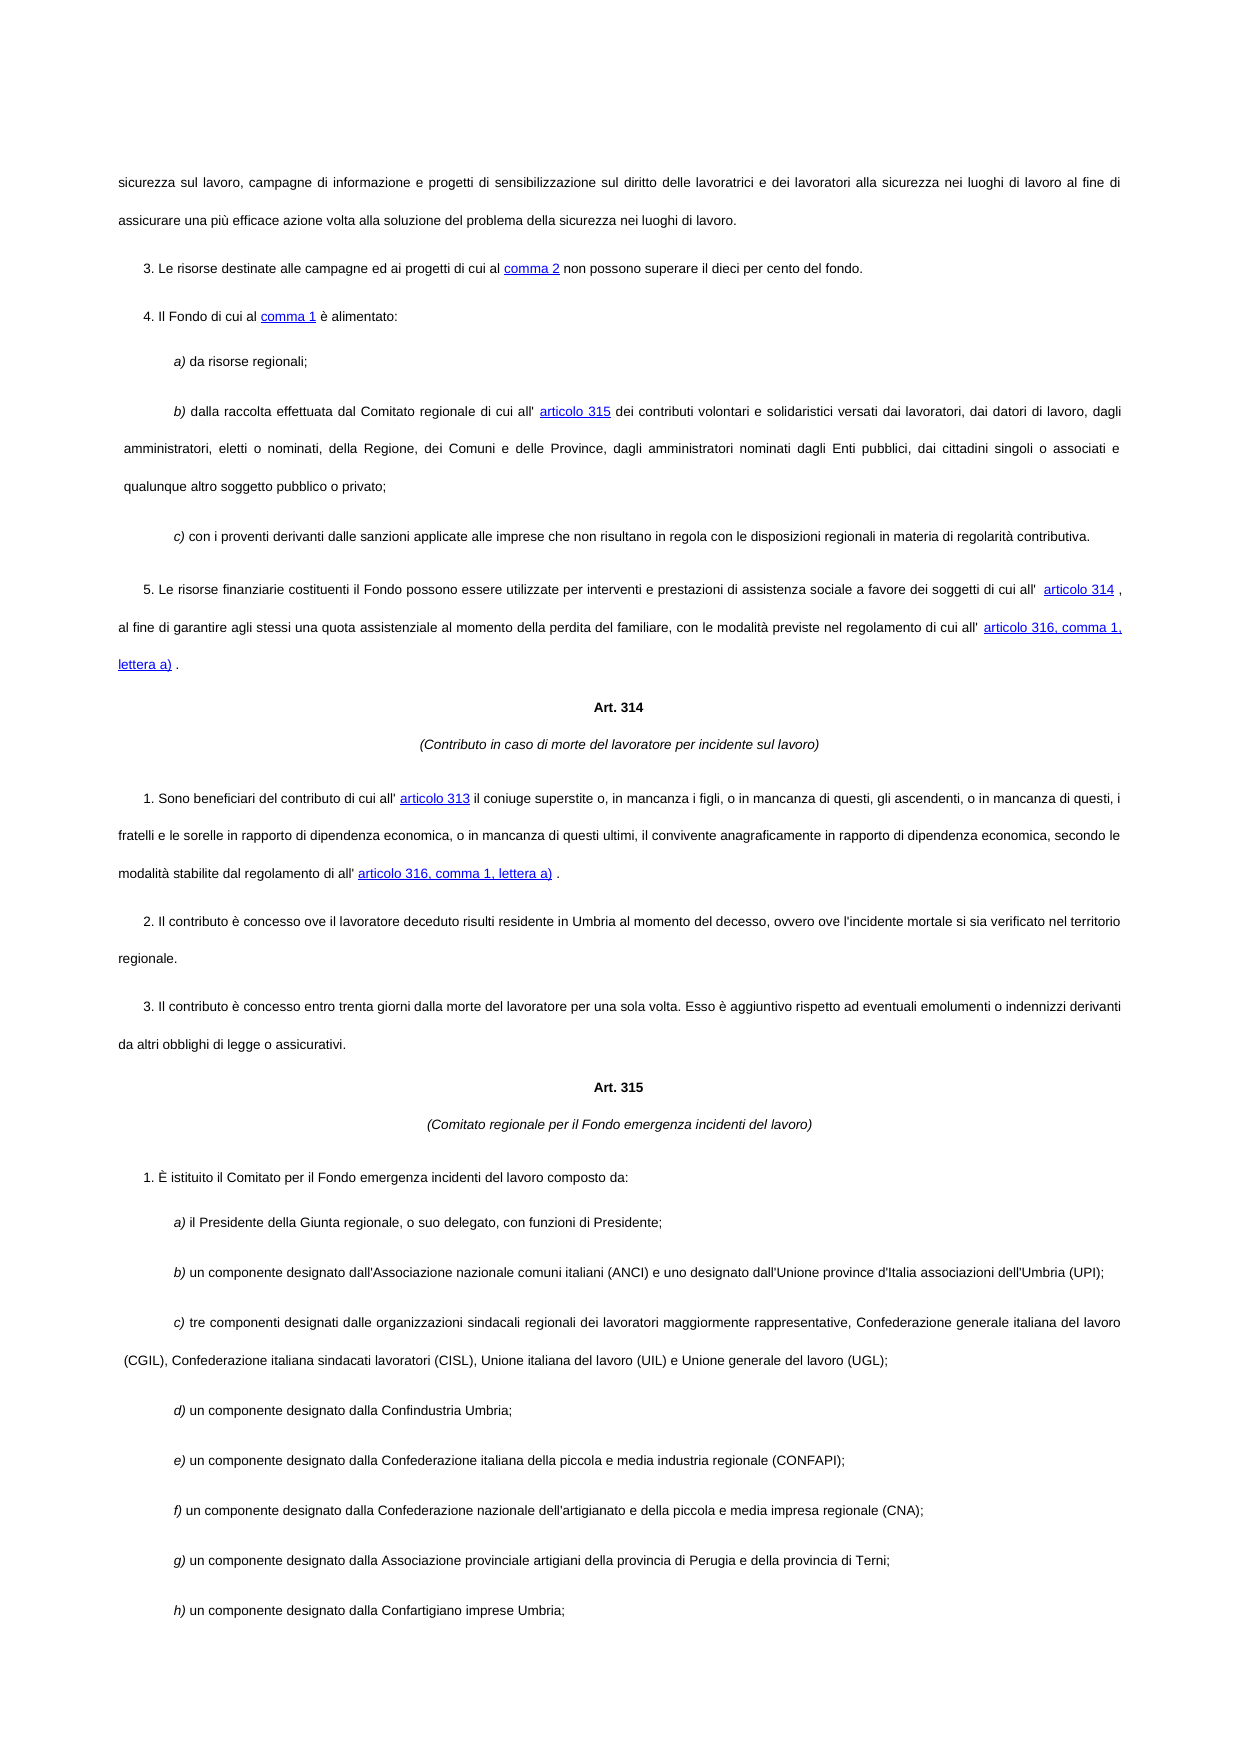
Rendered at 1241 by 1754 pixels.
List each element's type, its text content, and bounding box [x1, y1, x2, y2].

table_header sicurezza sul lavoro, campagne di informazione e progetti di sensibilizzazione sul diritto delle lavoratrici e dei lavoratori alla sicurezza nei luoghi di lavoro al fine di assicurare una più efficace azione volta alla soluzione del problema della sicurezza nei luoghi di lavoro. 3. Le risorse destinate alle campagne ed ai progetti di cui al comma 2 non possono superare il dieci per cento del fondo. 4. Il Fondo di cui al comma 1 è alimentato: a) da risorse regionali; b) dalla raccolta effettuata dal Comitato regionale di cui all' articolo 315 dei contributi volontari e solidaristici versati dai lavoratori, dai datori di lavoro, dagli amministratori, eletti o nominati, della Regione, dei Comuni e delle Province, dagli amministratori nominati dagli Enti pubblici, dai cittadini singoli o associati e qualunque altro soggetto pubblico o privato; c) con i proventi derivanti dalle sanzioni applicate alle imprese che non risultano in regola con le disposizioni regionali in materia di regolarità contributiva. 5. Le risorse finanziarie costituenti il Fondo possono essere utilizzate per interventi e prestazioni di assistenza sociale a favore dei soggetti di cui all' articolo 314 , al fine di garantire agli stessi una quota assistenziale al momento della perdita del familiare, con le modalità previste nel regolamento di cui all' articolo 316, comma 1, lettera a) . Art. 314 (Contributo in caso di morte del lavoratore per incidente sul lavoro) 1. Sono beneficiari del contributo di cui all' articolo 313 il coniuge superstite o, in mancanza i figli, o in mancanza di questi, gli ascendenti, o in mancanza di questi, i fratelli e le sorelle in rapporto di dipendenza economica, o in mancanza di questi ultimi, il convivente anagraficamente in rapporto di dipendenza economica, secondo le modalità stabilite dal regolamento di all' articolo 316, comma 1, lettera a) . 2. Il contributo è concesso ove il lavoratore deceduto risulti residente in Umbria al momento del decesso, ovvero ove l'incidente mortale si sia verificato nel territorio regionale. 3. Il contributo è concesso entro trenta giorni dalla morte del lavoratore per una sola volta. Esso è aggiuntivo rispetto ad eventuali emolumenti o indennizzi derivanti da altri obblighi di legge o assicurativi. Art. 315 (Comitato regionale per il Fondo emergenza incidenti del lavoro) 1. È istituito il Comitato per il Fondo emergenza incidenti del lavoro composto da: a) il Presidente della Giunta regionale, o suo delegato, con funzioni di Presidente; b) un componente designato dall'Associazione nazionale comuni italiani (ANCI) e uno designato dall'Unione province d'Italia associazioni dell'Umbria (UPI); c) tre componenti designati dalle organizzazioni sindacali regionali dei lavoratori maggiormente rappresentative, Confederazione generale italiana del lavoro (CGIL), Confederazione italiana sindacati lavoratori (CISL), Unione italiana del lavoro (UIL) e Unione generale del lavoro (UGL); d) un componente designato dalla Confindustria Umbria; e) un componente designato dalla Confederazione italiana della piccola e media industria regionale (CONFAPI); f) un componente designato dalla Confederazione nazionale dell'artigianato e della piccola e media impresa regionale (CNA); g) un componente designato dalla Associazione provinciale artigiani della provincia di Perugia e della provincia di Terni; h) un componente designato dalla Confartigiano imprese Umbria; [118, 148, 1122, 1628]
